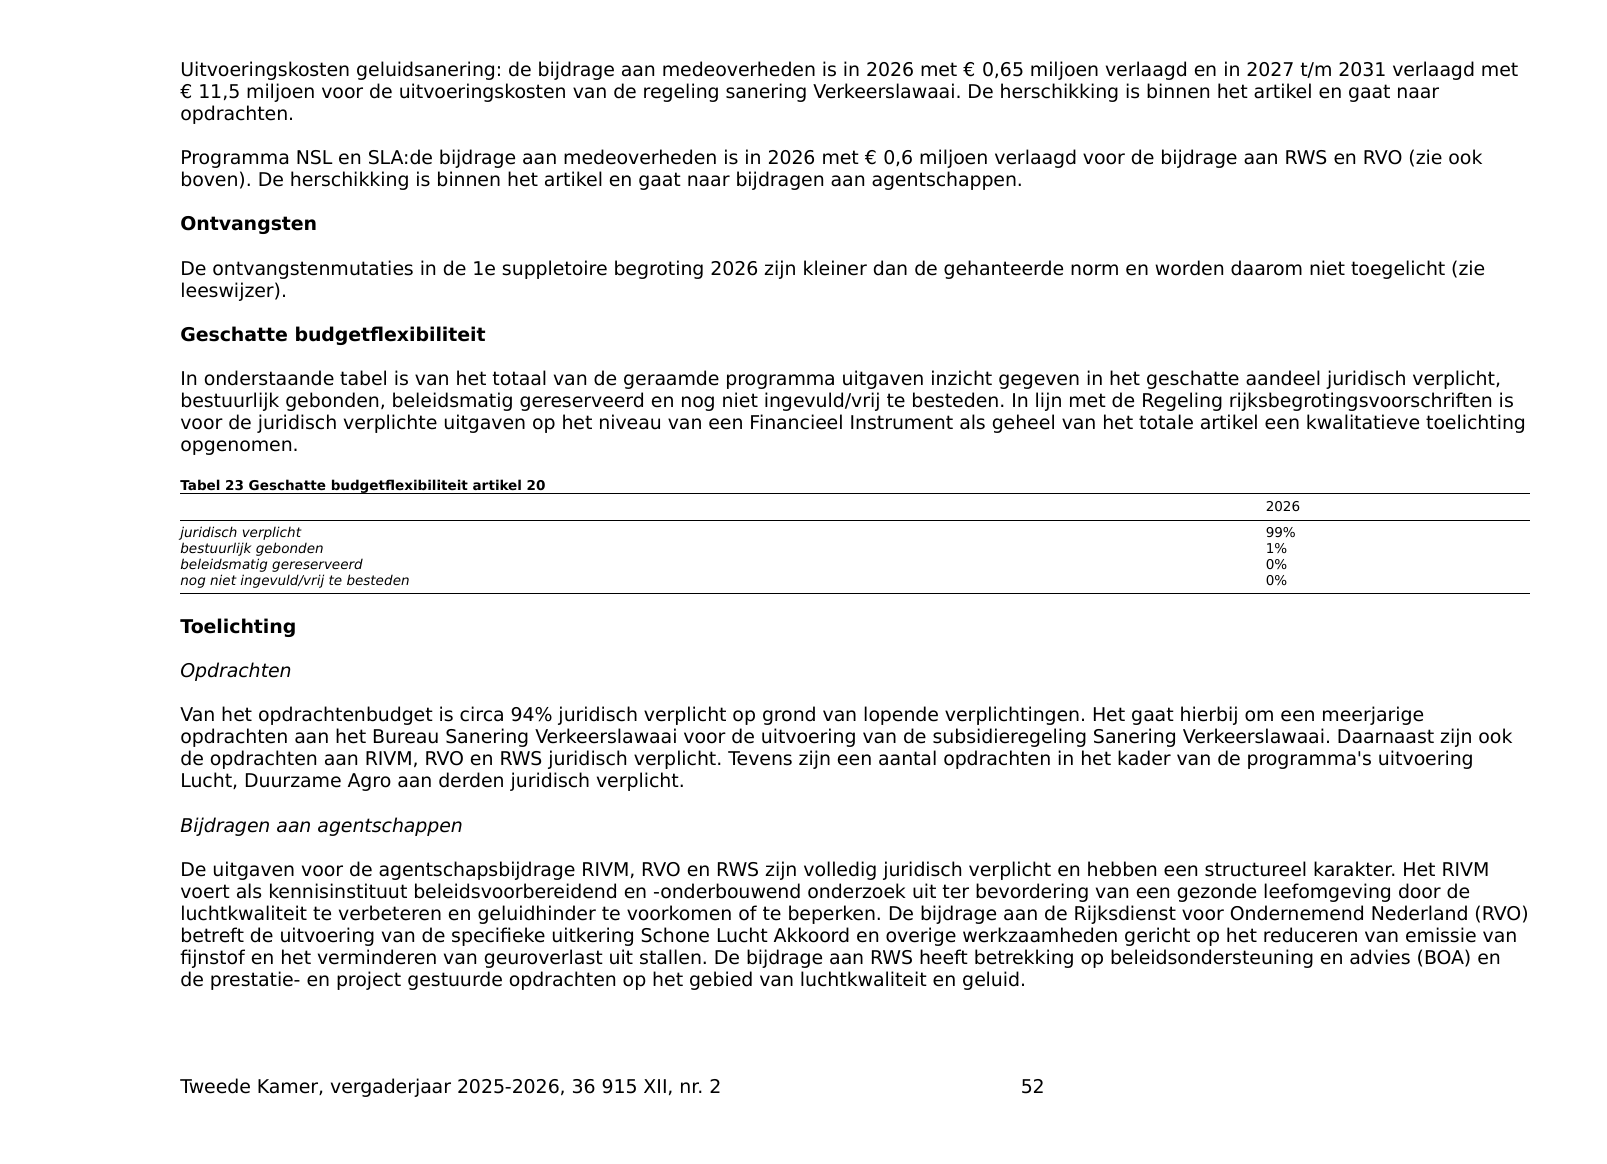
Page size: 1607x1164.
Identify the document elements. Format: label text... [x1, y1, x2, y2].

text De uitgaven voor de agentschapsbijdrage RIVM, RVO en RWS zijn volledig juridisch verplicht en hebben een structureel karakter. Het RIVM voert als kennisinstituut beleidsvoorbereidend en -onderbouwend onderzoek uit ter bevordering van een gezonde leefomgeving door de luchtkwaliteit te verbeteren en geluidhinder te voorkomen of te beperken. De bijdrage aan de Rijksdienst voor Ondernemend Nederland (RVO) betreft de uitvoering van de specifieke uitkering Schone Lucht Akkoord en overige werkzaamheden gericht op het reduceren van emissie van fijnstof en het verminderen van geuroverlast uit stallen. De bijdrage aan RWS heeft betrekking op beleidsondersteuning en advies (BOA) en de prestatie- en project gestuurde opdrachten op het gebied van luchtkwaliteit en geluid. [180, 859, 1529, 991]
table_cell 0% [1260, 573, 1529, 593]
subtitle Toelichting [180, 616, 1529, 638]
table_cell 0% [1260, 557, 1529, 572]
subtitle Opdrachten [180, 660, 1529, 682]
text Uitvoeringskosten geluidsanering: de bijdrage aan medeoverheden is in 2026 met € 0,65 miljoen verlaagd en in 2027 t/m 2031 verlaagd met € 11,5 miljoen voor de uitvoeringskosten van de regeling sanering Verkeerslawaai. De herschikking is binnen het artikel en gaat naar opdrachten. [180, 59, 1529, 125]
text De ontvangstenmutaties in de 1e suppletoire begroting 2026 zijn kleiner dan de gehanteerde norm en worden daarom niet toegelicht (zie leeswijzer). [180, 257, 1529, 301]
table_header Tabel 23 Geschatte budgetflexibiliteit artikel 20 [180, 478, 1529, 493]
subtitle Ontvangsten [180, 213, 1529, 235]
text Van het opdrachtenbudget is circa 94% juridisch verplicht op grond van lopende verplichtingen. Het gaat hierbij om een meerjarige opdrachten aan het Bureau Sanering Verkeerslawaai voor de uitvoering van de subsidieregeling Sanering Verkeerslawaai. Daarnaast zijn ook de opdrachten aan RIVM, RVO en RWS juridisch verplicht. Tevens zijn een aantal opdrachten in het kader van de programma's uitvoering Lucht, Duurzame Agro aan derden juridisch verplicht. [180, 704, 1529, 792]
table_cell [180, 494, 1259, 519]
table_cell 1% [1260, 541, 1529, 557]
table_cell nog niet ingevuld/vrij te besteden [180, 573, 1259, 593]
text In onderstaande tabel is van het totaal van de geraamde programma uitgaven inzicht gegeven in het geschatte aandeel juridisch verplicht, bestuurlijk gebonden, beleidsmatig gereserveerd en nog niet ingevuld/vrij te besteden. In lijn met de Regeling rijksbegrotingsvoorschriften is voor de juridisch verplichte uitgaven op het niveau van een Financieel Instrument als geheel van het totale artikel een kwalitatieve toelichting opgenomen. [180, 368, 1529, 456]
table_cell bestuurlijk gebonden [180, 541, 1259, 557]
text Programma NSL en SLA:de bijdrage aan medeoverheden is in 2026 met € 0,6 miljoen verlaagd voor de bijdrage aan RWS en RVO (zie ook boven). De herschikking is binnen het artikel en gaat naar bijdragen aan agentschappen. [180, 147, 1529, 191]
table_cell 2026 [1260, 494, 1529, 519]
subtitle Geschatte budgetflexibiliteit [180, 324, 1529, 346]
table_cell juridisch verplicht [180, 521, 1259, 541]
table_cell beleidsmatig gereserveerd [180, 557, 1259, 572]
subtitle Bijdragen aan agentschappen [180, 814, 1529, 836]
table_cell 99% [1260, 521, 1529, 541]
